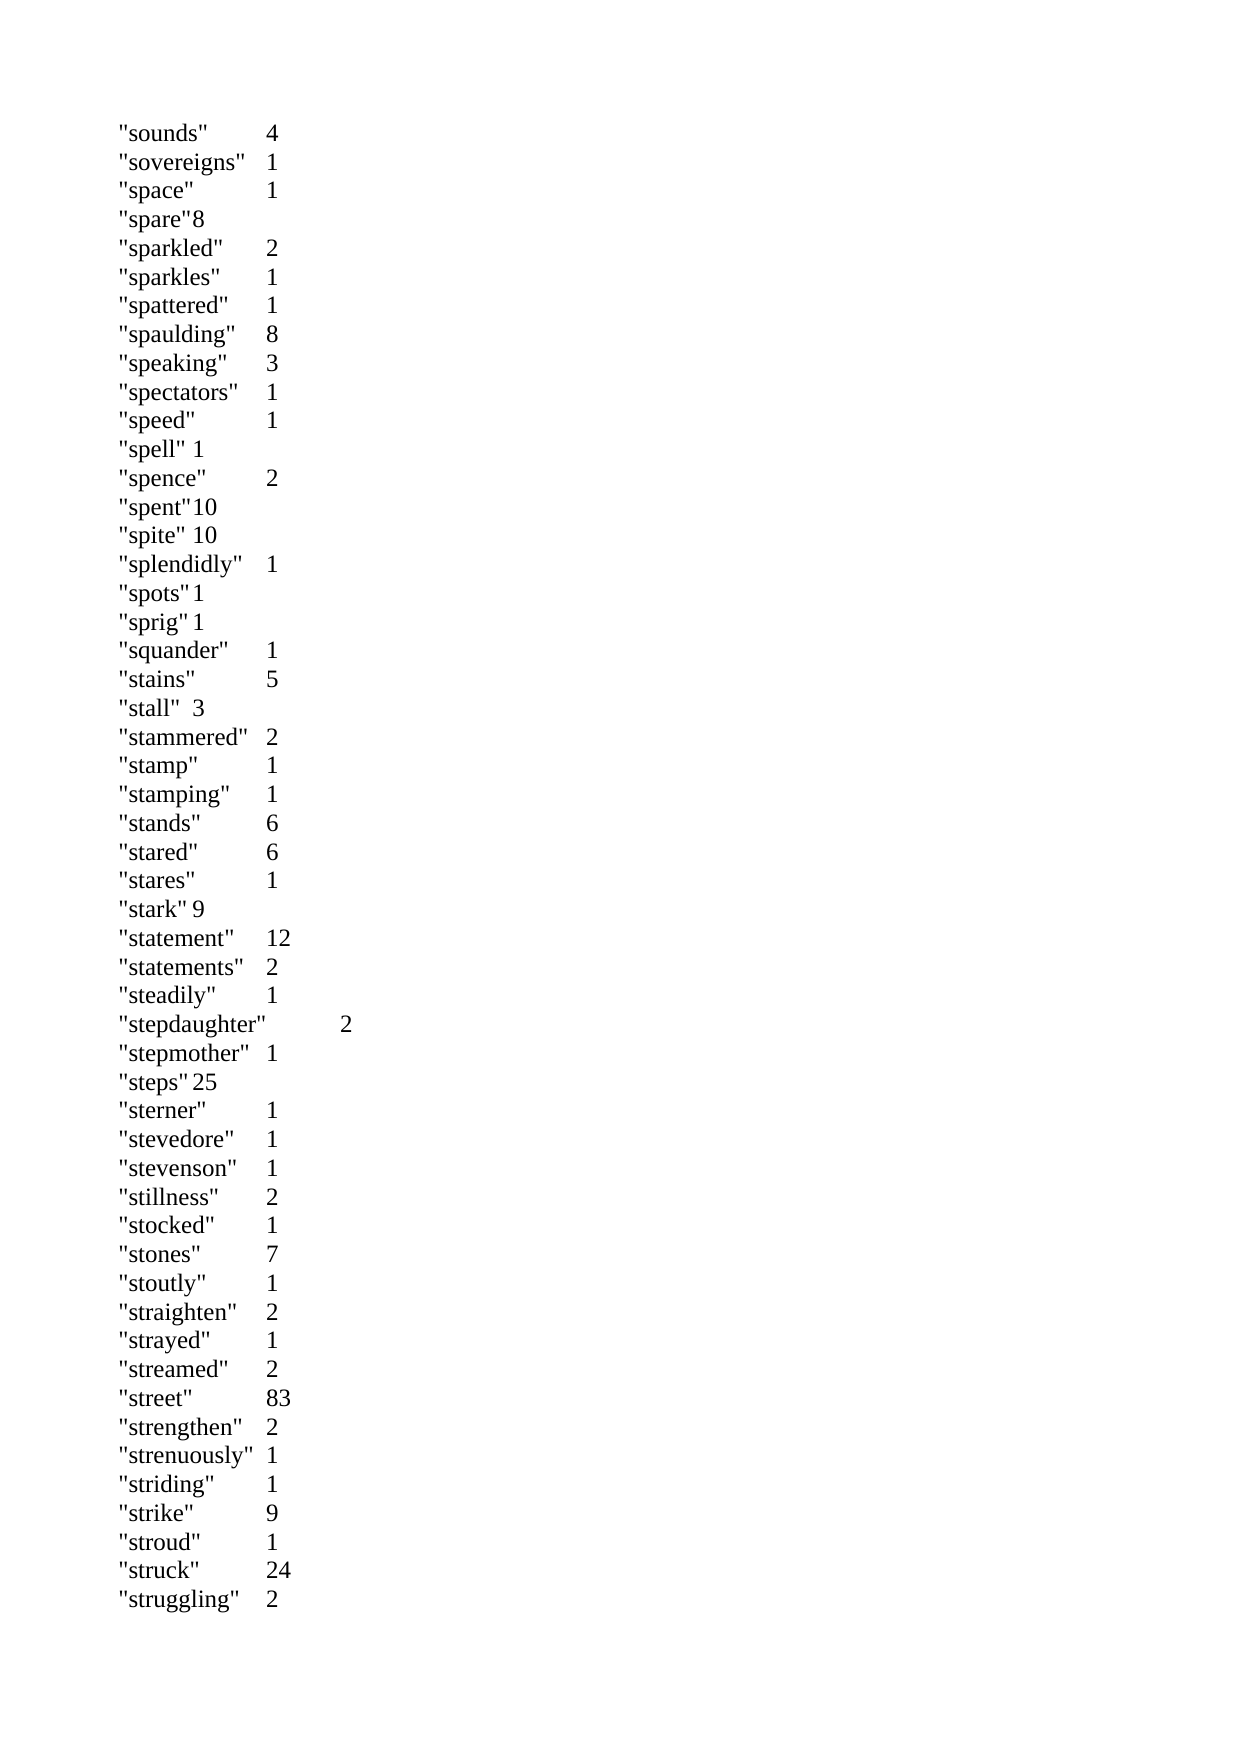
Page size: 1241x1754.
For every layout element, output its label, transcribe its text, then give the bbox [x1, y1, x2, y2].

text "street" 83 [118, 1383, 1122, 1412]
text "spaulding" 8 [118, 319, 1122, 348]
text "struggling" 2 [118, 1584, 1122, 1613]
text "spell" 1 [118, 434, 1122, 463]
text "steadily" 1 [118, 981, 1122, 1009]
text "stammered" 2 [118, 722, 1122, 751]
text "stroud" 1 [118, 1527, 1122, 1556]
text "spectators" 1 [118, 377, 1122, 406]
text "stains" 5 [118, 664, 1122, 693]
text "sparkles" 1 [118, 262, 1122, 291]
text "strike" 9 [118, 1498, 1122, 1527]
text "stamp" 1 [118, 751, 1122, 779]
text "space" 1 [118, 176, 1122, 204]
text "stared" 6 [118, 837, 1122, 866]
text "strengthen" 2 [118, 1412, 1122, 1441]
text "spence" 2 [118, 463, 1122, 492]
text "spattered" 1 [118, 291, 1122, 319]
text "speaking" 3 [118, 348, 1122, 377]
text "speed" 1 [118, 406, 1122, 434]
text "spots" 1 [118, 578, 1122, 607]
text "sounds" 4 [118, 118, 1122, 147]
text "stevedore" 1 [118, 1124, 1122, 1153]
text "spent" 10 [118, 492, 1122, 521]
text "sovereigns" 1 [118, 147, 1122, 176]
text "sparkled" 2 [118, 233, 1122, 262]
text "stones" 7 [118, 1239, 1122, 1268]
text "stevenson" 1 [118, 1153, 1122, 1182]
text "strayed" 1 [118, 1326, 1122, 1354]
text "splendidly" 1 [118, 549, 1122, 578]
text "squander" 1 [118, 636, 1122, 664]
text "spare" 8 [118, 204, 1122, 233]
text "statement" 12 [118, 923, 1122, 952]
text "stillness" 2 [118, 1182, 1122, 1211]
text "stares" 1 [118, 866, 1122, 894]
text "streamed" 2 [118, 1354, 1122, 1383]
text "spite" 10 [118, 521, 1122, 549]
text "stepdaughter" 2 [118, 1009, 1122, 1038]
text "straighten" 2 [118, 1297, 1122, 1326]
text "statements" 2 [118, 952, 1122, 981]
text "struck" 24 [118, 1556, 1122, 1584]
text "stark" 9 [118, 894, 1122, 923]
text "strenuously" 1 [118, 1441, 1122, 1469]
text "striding" 1 [118, 1469, 1122, 1498]
text "sterner" 1 [118, 1096, 1122, 1124]
text "sprig" 1 [118, 607, 1122, 636]
text "stall" 3 [118, 693, 1122, 722]
text "stocked" 1 [118, 1211, 1122, 1239]
text "stoutly" 1 [118, 1268, 1122, 1297]
text "stamping" 1 [118, 779, 1122, 808]
text "steps" 25 [118, 1067, 1122, 1096]
text "stepmother" 1 [118, 1038, 1122, 1067]
text "stands" 6 [118, 808, 1122, 837]
